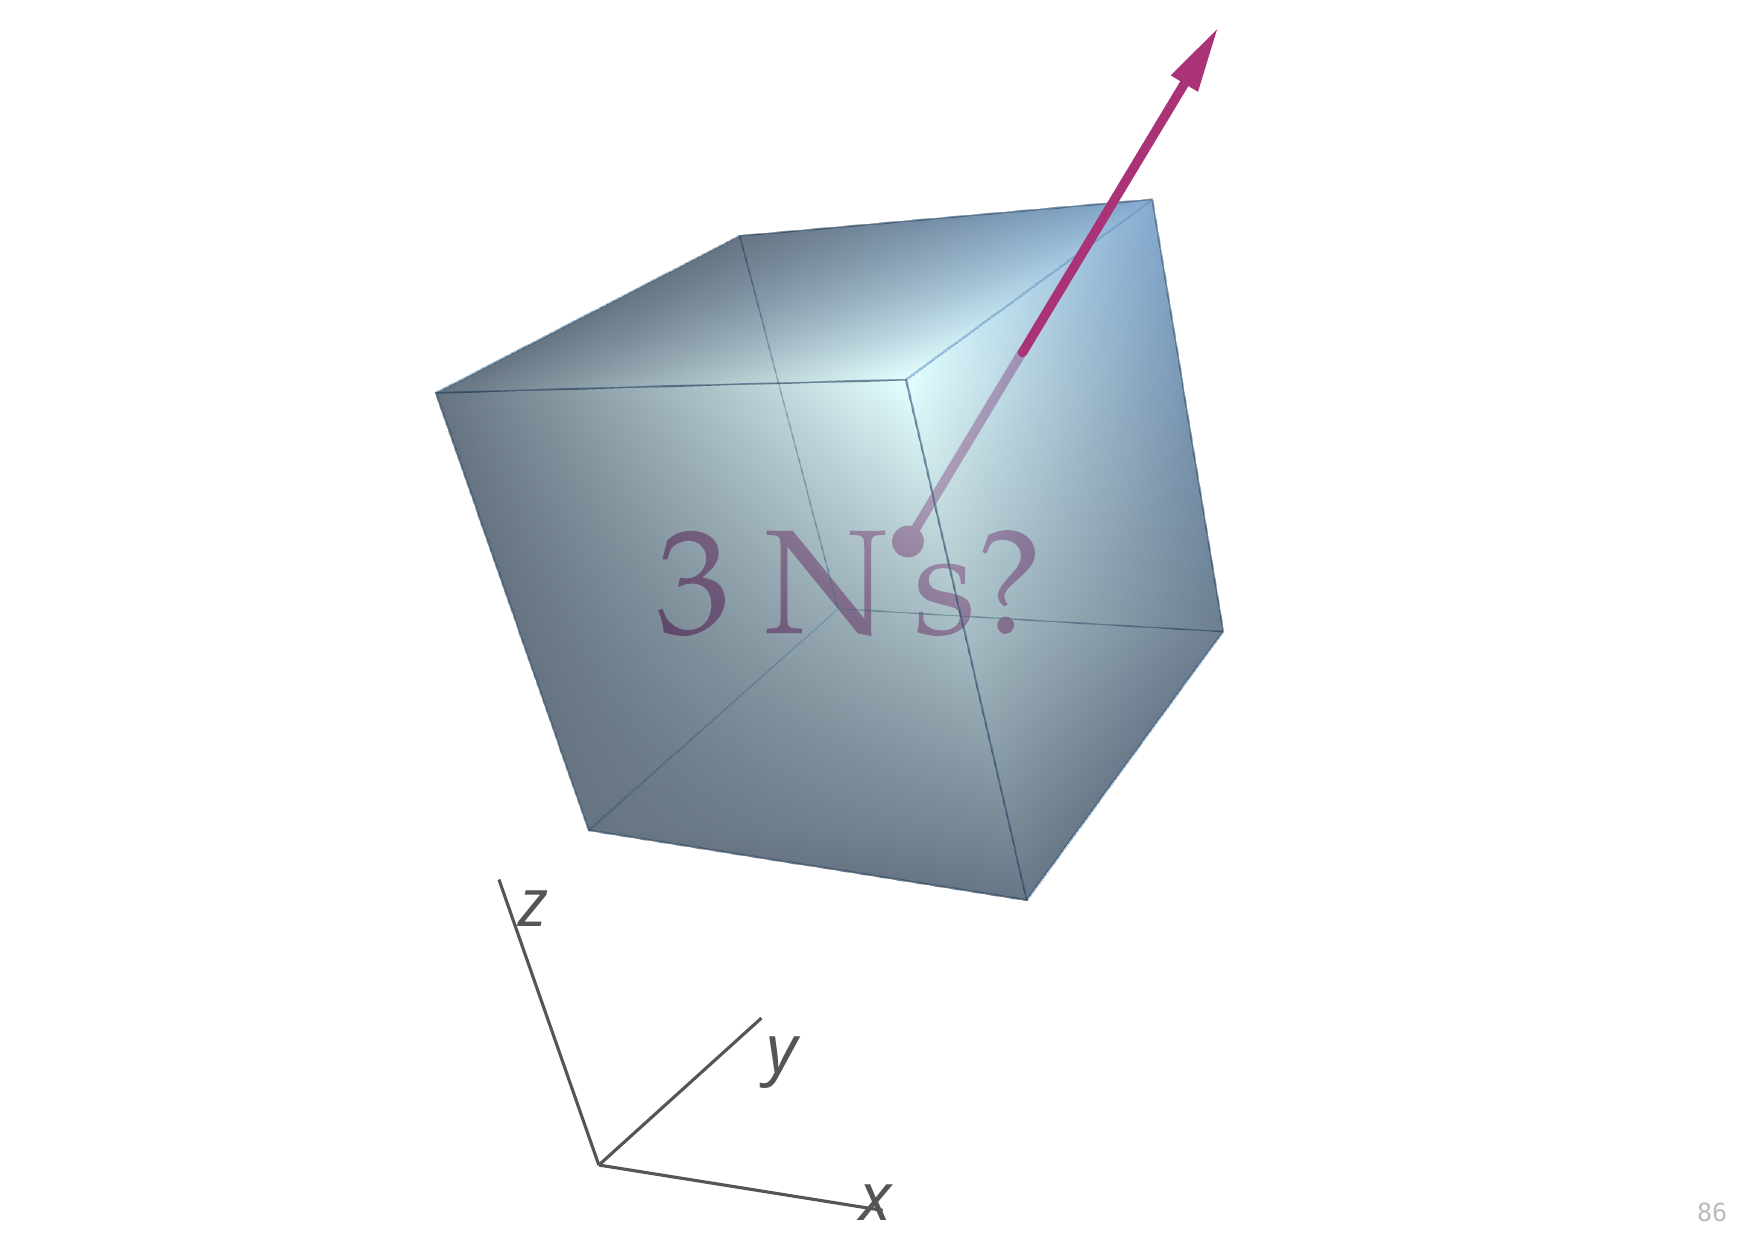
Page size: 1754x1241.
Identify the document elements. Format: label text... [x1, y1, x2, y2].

text_box z [503, 848, 543, 930]
text_box y [751, 994, 793, 1076]
text_box x [844, 1141, 886, 1224]
